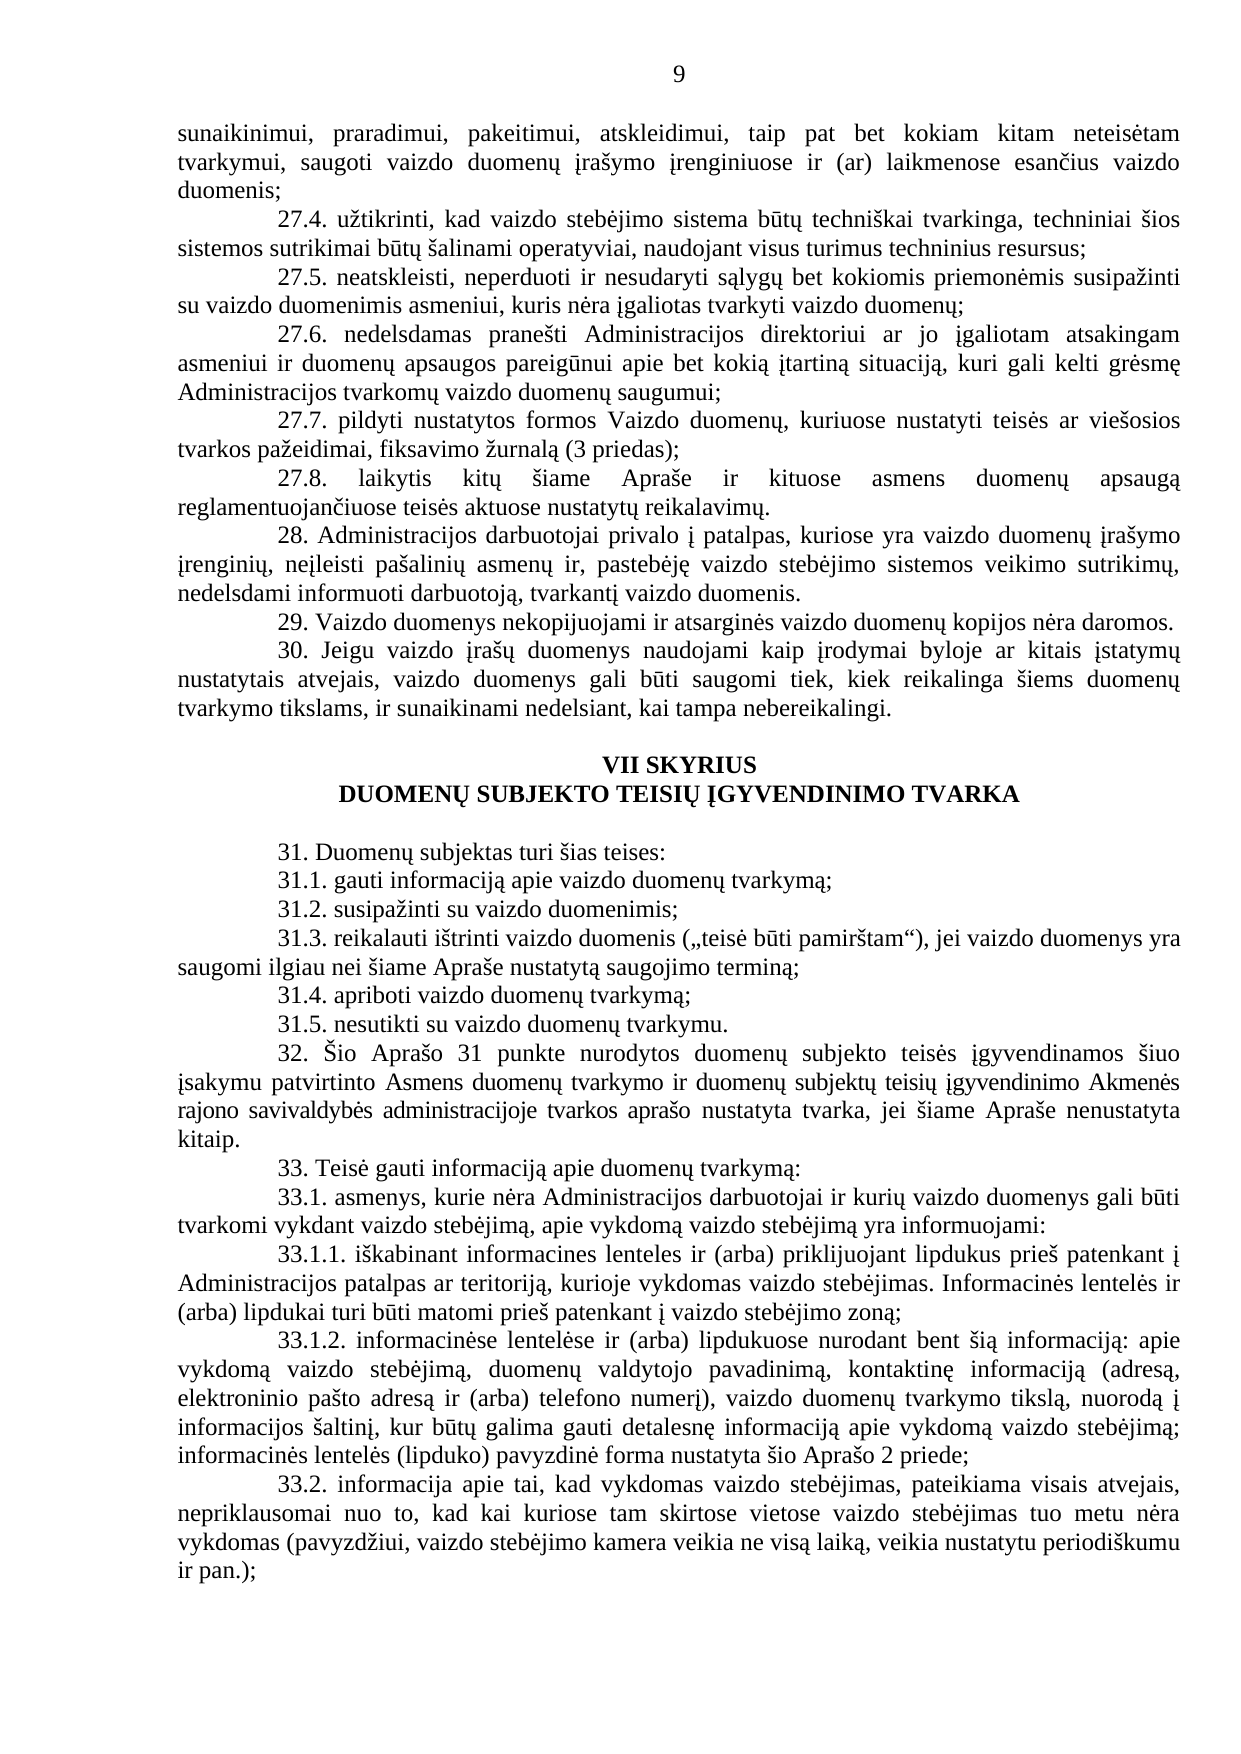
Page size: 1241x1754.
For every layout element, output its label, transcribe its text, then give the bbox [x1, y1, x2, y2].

text 27.6. nedelsdamas pranešti Administracijos direktoriui ar jo įgaliotam atsakingam asmeniui ir duomenų apsaugos pareigūnui apie bet kokią įtartiną situaciją, kuri gali kelti grėsmę Administracijos tvarkomų vaizdo duomenų saugumui; [177, 319, 1181, 406]
text 30. Jeigu vaizdo įrašų duomenys naudojami kaip įrodymai byloje ar kitais įstatymų nustatytais atvejais, vaizdo duomenys gali būti saugomi tiek, kiek reikalinga šiems duomenų tvarkymo tikslams, ir sunaikinami nedelsiant, kai tampa nebereikalingi. [177, 636, 1181, 722]
text 33.1.1. iškabinant informacines lenteles ir (arba) priklijuojant lipdukus prieš patenkant į Administracijos patalpas ar teritoriją, kurioje vykdomas vaizdo stebėjimas. Informacinės lentelės ir (arba) lipdukai turi būti matomi prieš patenkant į vaizdo stebėjimo zoną; [177, 1239, 1181, 1326]
text 33. Teisė gauti informaciją apie duomenų tvarkymą: [177, 1153, 1181, 1182]
text 32. Šio Aprašo 31 punkte nurodytos duomenų subjekto teisės įgyvendinamos šiuo įsakymu patvirtinto Asmens duomenų tvarkymo ir duomenų subjektų teisių įgyvendinimo Akmenės rajono savivaldybės administracijoje tvarkos aprašo nustatyta tvarka, jei šiame Apraše nenustatyta kitaip. [177, 1038, 1181, 1153]
text DUOMENŲ SUBJEKTO TEISIŲ ĮGYVENDINIMO TVARKA [177, 779, 1181, 808]
text 31.3. reikalauti ištrinti vaizdo duomenis („teisė būti pamirštam“), jei vaizdo duomenys yra saugomi ilgiau nei šiame Apraše nustatytą saugojimo terminą; [177, 923, 1181, 981]
text 27.4. užtikrinti, kad vaizdo stebėjimo sistema būtų techniškai tvarkinga, techniniai šios sistemos sutrikimai būtų šalinami operatyviai, naudojant visus turimus techninius resursus; [177, 204, 1181, 262]
text 33.2. informacija apie tai, kad vykdomas vaizdo stebėjimas, pateikiama visais atvejais, nepriklausomai nuo to, kad kai kuriose tam skirtose vietose vaizdo stebėjimas tuo metu nėra vykdomas (pavyzdžiui, vaizdo stebėjimo kamera veikia ne visą laiką, veikia nustatytu periodiškumu ir pan.); [177, 1469, 1181, 1584]
text 31.5. nesutikti su vaizdo duomenų tvarkymu. [177, 1009, 1181, 1038]
text 27.7. pildyti nustatytos formos Vaizdo duomenų, kuriuose nustatyti teisės ar viešosios tvarkos pažeidimai, fiksavimo žurnalą (3 priedas); [177, 406, 1181, 463]
text 27.5. neatskleisti, neperduoti ir nesudaryti sąlygų bet kokiomis priemonėmis susipažinti su vaizdo duomenimis asmeniui, kuris nėra įgaliotas tvarkyti vaizdo duomenų; [177, 262, 1181, 319]
text VII SKYRIUS [177, 751, 1181, 779]
text 31. Duomenų subjektas turi šias teises: [177, 837, 1181, 866]
text 31.4. apriboti vaizdo duomenų tvarkymą; [177, 981, 1181, 1009]
text 31.1. gauti informaciją apie vaizdo duomenų tvarkymą; [177, 866, 1181, 894]
text 29. Vaizdo duomenys nekopijuojami ir atsarginės vaizdo duomenų kopijos nėra daromos. [177, 607, 1181, 636]
text 33.1.2. informacinėse lentelėse ir (arba) lipdukuose nurodant bent šią informaciją: apie vykdomą vaizdo stebėjimą, duomenų valdytojo pavadinimą, kontaktinę informaciją (adresą, elektroninio pašto adresą ir (arba) telefono numerį), vaizdo duomenų tvarkymo tikslą, nuorodą į informacijos šaltinį, kur būtų galima gauti detalesnę informaciją apie vykdomą vaizdo stebėjimą; informacinės lentelės (lipduko) pavyzdinė forma nustatyta šio Aprašo 2 priede; [177, 1326, 1181, 1469]
text 31.2. susipažinti su vaizdo duomenimis; [177, 894, 1181, 923]
text sunaikinimui, praradimui, pakeitimui, atskleidimui, taip pat bet kokiam kitam neteisėtam tvarkymui, saugoti vaizdo duomenų įrašymo įrenginiuose ir (ar) laikmenose esančius vaizdo duomenis; [177, 118, 1181, 204]
text 33.1. asmenys, kurie nėra Administracijos darbuotojai ir kurių vaizdo duomenys gali būti tvarkomi vykdant vaizdo stebėjimą, apie vykdomą vaizdo stebėjimą yra informuojami: [177, 1182, 1181, 1239]
text 28. Administracijos darbuotojai privalo į patalpas, kuriose yra vaizdo duomenų įrašymo įrenginių, neįleisti pašalinių asmenų ir, pastebėję vaizdo stebėjimo sistemos veikimo sutrikimų, nedelsdami informuoti darbuotoją, tvarkantį vaizdo duomenis. [177, 521, 1181, 607]
text 27.8. laikytis kitų šiame Apraše ir kituose asmens duomenų apsaugą reglamentuojančiuose teisės aktuose nustatytų reikalavimų. [177, 463, 1181, 521]
